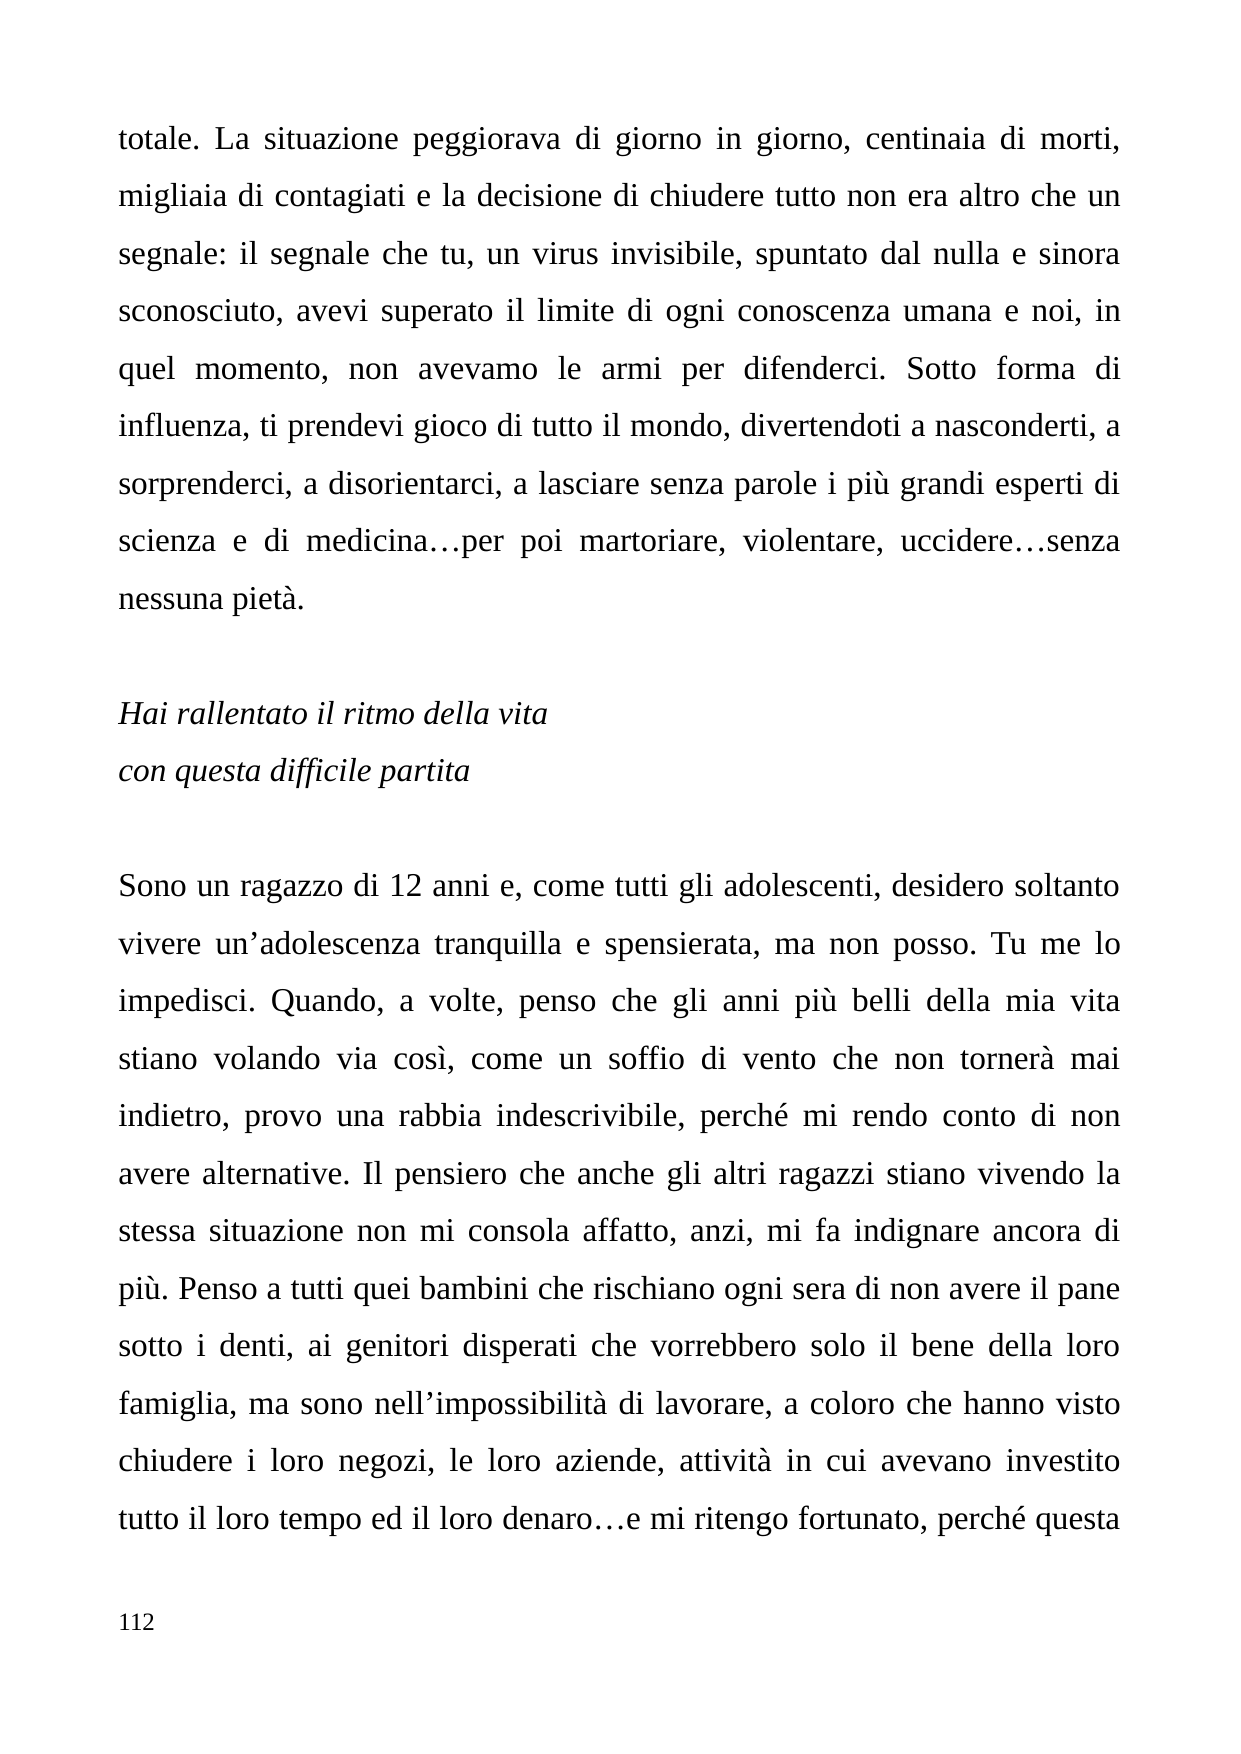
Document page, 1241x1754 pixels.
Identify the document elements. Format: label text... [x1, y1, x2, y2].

text Hai rallentato il ritmo della vita [118, 693, 1122, 731]
text totale. La situazione peggiorava di giorno in giorno, centinaia di morti, migliaia di contagiati e la decisione di chiudere tutto non era altro che un segnale: il segnale che tu, un virus invisibile, spuntato dal nulla e sinora sconosciuto, avevi superato il limite di ogni conoscenza umana e noi, in quel momento, non avevamo le armi per difenderci. Sotto forma di influenza, ti prendevi gioco di tutto il mondo, divertendoti a nasconderti, a sorprenderci, a disorientarci, a lasciare senza parole i più grandi esperti di scienza e di medicina…per poi martoriare, violentare, uccidere…senza nessuna pietà. [118, 118, 1122, 616]
text Sono un ragazzo di 12 anni e, come tutti gli adolescenti, desidero soltanto vivere un’adolescenza tranquilla e spensierata, ma non posso. Tu me lo impedisci. Quando, a volte, penso che gli anni più belli della mia vita stiano volando via così, come un soffio di vento che non tornerà mai indietro, provo una rabbia indescrivibile, perché mi rendo conto di non avere alternative. Il pensiero che anche gli altri ragazzi stiano vivendo la stessa situazione non mi consola affatto, anzi, mi fa indignare ancora di più. Penso a tutti quei bambini che rischiano ogni sera di non avere il pane sotto i denti, ai genitori disperati che vorrebbero solo il bene della loro famiglia, ma sono nell’impossibilità di lavorare, a coloro che hanno visto chiudere i loro negozi, le loro aziende, attività in cui avevano investito tutto il loro tempo ed il loro denaro…e mi ritengo fortunato, perché questa [118, 866, 1122, 1536]
text con questa difficile partita [118, 751, 1122, 789]
